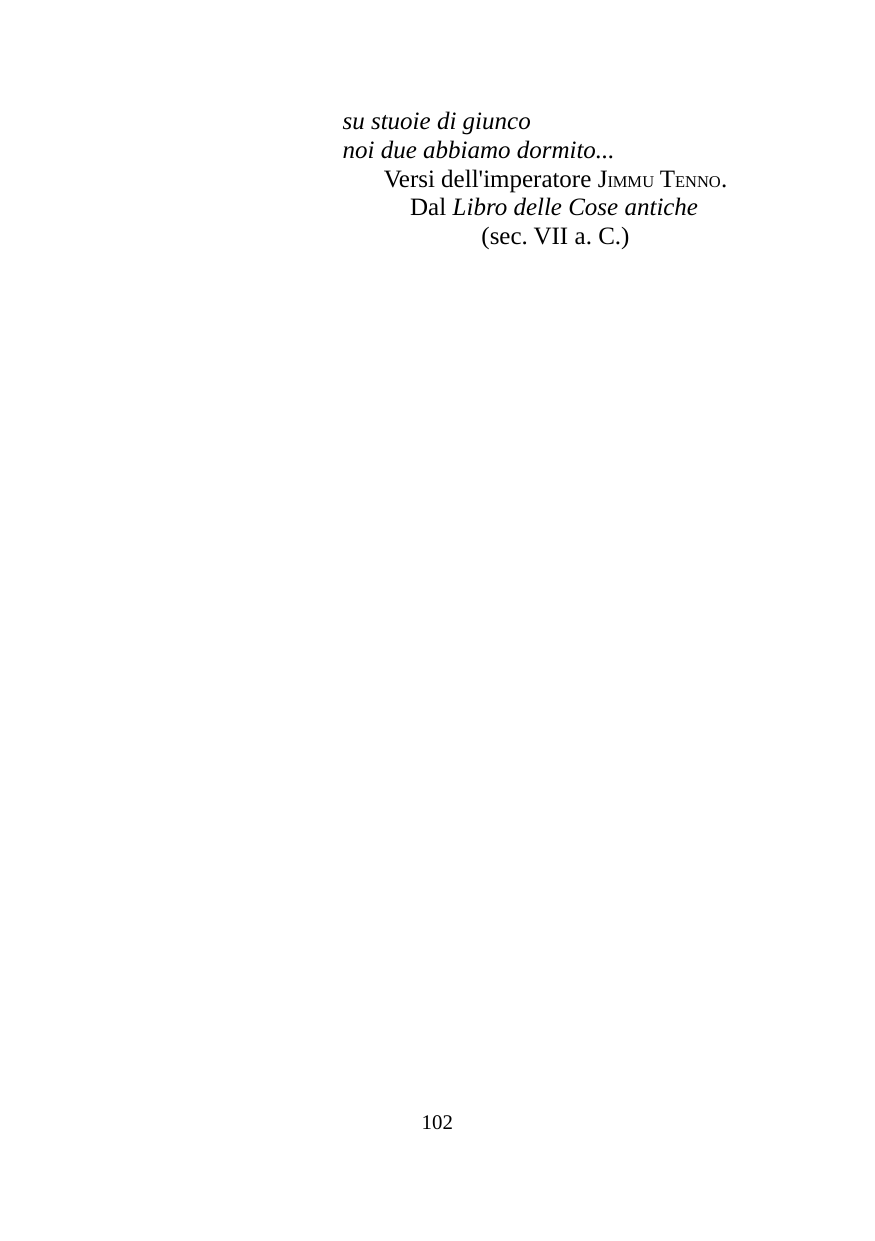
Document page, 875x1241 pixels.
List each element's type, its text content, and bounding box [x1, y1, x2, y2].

text Versi dell'imperatore Jimmu Tenno. [342, 164, 768, 192]
text su stuoie di giunco noi due abbiamo dormito... [342, 106, 768, 164]
text (sec. VII a. C.) [342, 221, 768, 250]
text Dal Libro delle Cose antiche [342, 192, 768, 221]
